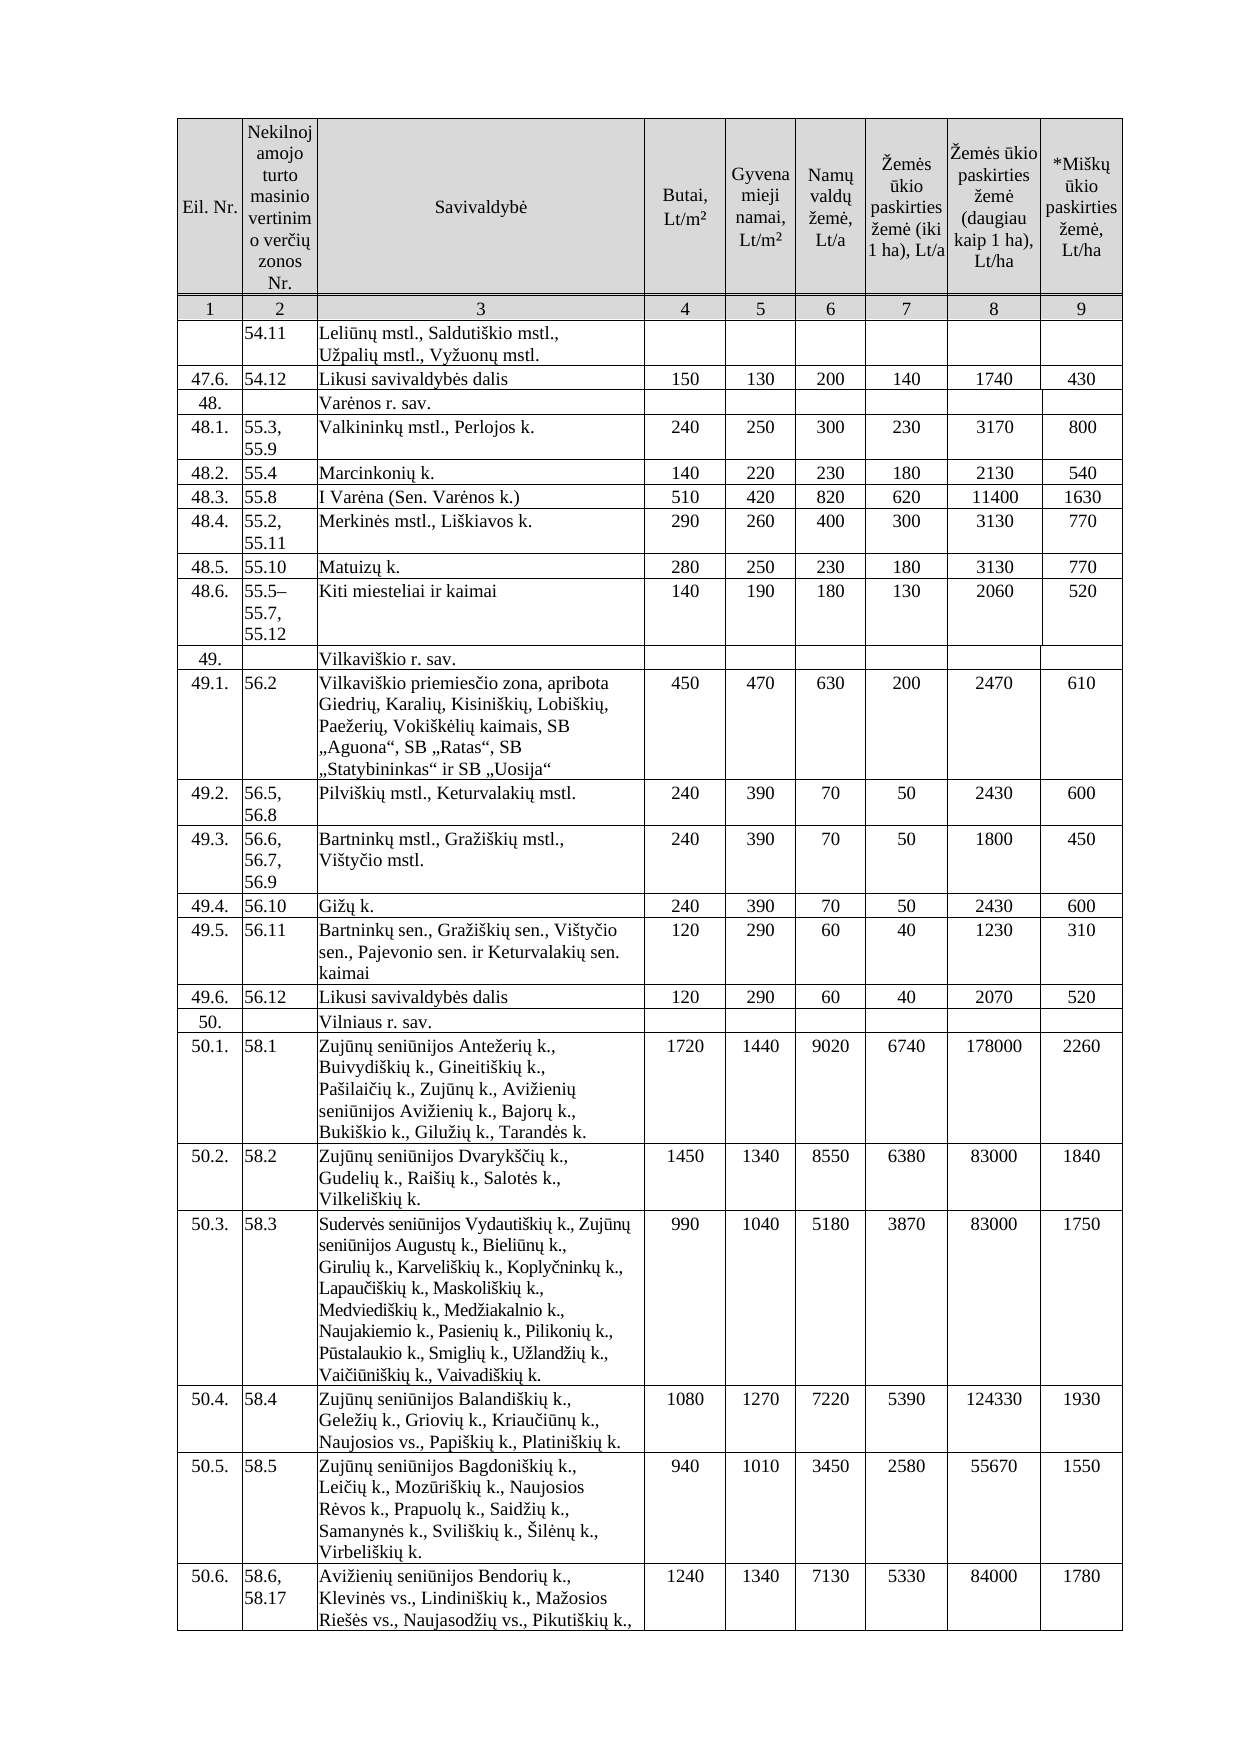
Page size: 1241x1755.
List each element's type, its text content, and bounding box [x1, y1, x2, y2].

table_cell 800 [1043, 415, 1122, 459]
table_cell 2 [243, 296, 317, 319]
table_cell Gižų k. [318, 894, 644, 917]
table_cell 510 [645, 485, 725, 508]
table_cell 50 [866, 780, 947, 825]
table_cell 940 [645, 1453, 725, 1563]
table_cell 58.6, 58.17 [243, 1564, 317, 1630]
table_cell Likusi savivaldybės dalis [318, 366, 644, 389]
table_cell Sudervės seniūnijos Vydautiškių k., Zujūnų seniūnijos Augustų k., Bieliūnų k., Girulių k., Karveliškių k., Koplyčninkų k., Lapaučiškių k., Maskoliškių k., Medviediškių k., Medžiakalnio k., Naujakiemio k., Pasienių k., Pilikonių k., Pūstalaukio k., Smiglių k., Užlandžių k., Vaičiūniškių k., Vaivadiškių k. [318, 1211, 644, 1385]
table_header *Miškų ūkio paskirties žemė, Lt/ha [1041, 119, 1122, 293]
table_cell 55.5–55.7, 55.12 [243, 579, 317, 645]
table_cell Varėnos r. sav. [318, 390, 644, 413]
table_cell Vilniaus r. sav. [318, 1009, 644, 1032]
table_cell 1010 [726, 1453, 795, 1563]
table_cell 1930 [1041, 1386, 1122, 1452]
table_cell 9 [1041, 296, 1122, 319]
table_cell [726, 321, 795, 365]
table_cell 50. [178, 1009, 242, 1032]
table_cell 2060 [948, 579, 1042, 645]
table_cell 1840 [1041, 1144, 1122, 1210]
table_header Žemės ūkio paskirties žemė (daugiau kaip 1 ha), Lt/ha [948, 119, 1040, 293]
table_cell 8550 [796, 1144, 865, 1210]
table_header Namų valdų žemė, Lt/a [796, 119, 865, 293]
table_cell [796, 390, 865, 413]
table_cell Bartninkų mstl., Gražiškių mstl., Vištyčio mstl. [318, 826, 644, 892]
table_cell 48.5. [178, 554, 242, 577]
table_cell [866, 1009, 947, 1032]
table_cell 3170 [948, 415, 1042, 459]
table_cell 178000 [948, 1033, 1040, 1143]
table_cell 50 [866, 826, 947, 892]
table_cell 1 [178, 296, 242, 319]
table_cell 49.4. [178, 894, 242, 917]
table_cell [1041, 321, 1122, 365]
table_cell 50.3. [178, 1211, 242, 1385]
table_cell 520 [1043, 579, 1122, 645]
table_cell 50.2. [178, 1144, 242, 1210]
table_cell 200 [796, 366, 865, 389]
table_cell 230 [796, 460, 865, 483]
table_cell Bartninkų sen., Gražiškių sen., Vištyčio sen., Pajevonio sen. ir Keturvalakių sen. kaimai [318, 918, 644, 984]
table_cell Vilkaviškio r. sav. [318, 646, 644, 669]
table_cell Valkininkų mstl., Perlojos k. [318, 415, 644, 459]
table_cell 50.4. [178, 1386, 242, 1452]
table_cell 48.2. [178, 460, 242, 483]
table_cell 1720 [645, 1033, 725, 1143]
table_cell 1550 [1041, 1453, 1122, 1563]
table_cell 56.2 [243, 670, 317, 779]
table_cell 150 [645, 366, 725, 389]
table_cell 56.6, 56.7, 56.9 [243, 826, 317, 892]
table_cell 230 [796, 554, 865, 577]
table_cell 180 [866, 554, 947, 577]
table_cell [948, 646, 1040, 669]
table_cell Matuizų k. [318, 554, 644, 577]
table_cell 250 [726, 415, 795, 459]
table_cell 49.3. [178, 826, 242, 892]
table_cell 2260 [1041, 1033, 1122, 1143]
table_cell 55.3, 55.9 [243, 415, 317, 459]
table_cell 83000 [948, 1144, 1040, 1210]
table_cell 300 [866, 509, 947, 553]
table_cell 310 [1041, 918, 1122, 984]
table_cell 140 [645, 460, 725, 483]
table_cell Zujūnų seniūnijos Bagdoniškių k., Leičių k., Mozūriškių k., Naujosios Rėvos k., Prapuolų k., Saidžių k., Samanynės k., Sviliškių k., Šilėnų k., Virbeliškių k. [318, 1453, 644, 1563]
table_cell 1040 [726, 1211, 795, 1385]
table_cell 2070 [948, 985, 1040, 1008]
table_cell 1450 [645, 1144, 725, 1210]
table_cell Merkinės mstl., Liškiavos k. [318, 509, 644, 553]
table_cell 2130 [948, 460, 1042, 483]
table_header Gyvenamieji namai, Lt/m² [726, 119, 795, 293]
table_cell Zujūnų seniūnijos Balandiškių k., Geležių k., Griovių k., Kriaučiūnų k., Naujosios vs., Papiškių k., Platiniškių k. [318, 1386, 644, 1452]
table_cell 58.5 [243, 1453, 317, 1563]
table_cell 5390 [866, 1386, 947, 1452]
table_cell 2580 [866, 1453, 947, 1563]
table_cell [866, 646, 947, 669]
table_cell 260 [726, 509, 795, 553]
table_cell 2430 [948, 894, 1040, 917]
table_cell 140 [645, 579, 725, 645]
table_cell 240 [645, 780, 725, 825]
table_cell 58.4 [243, 1386, 317, 1452]
table_cell 50 [866, 894, 947, 917]
table_cell 83000 [948, 1211, 1040, 1385]
table_cell 49. [178, 646, 242, 669]
table_cell 1630 [1043, 485, 1122, 508]
table_cell 50.6. [178, 1564, 242, 1630]
table_cell 540 [1043, 460, 1122, 483]
table_cell 4 [645, 296, 725, 319]
table_cell 8 [948, 296, 1040, 319]
table_cell [948, 1009, 1040, 1032]
table_cell 820 [796, 485, 865, 508]
table_cell 290 [726, 918, 795, 984]
table_cell 120 [645, 985, 725, 1008]
table_cell [948, 321, 1040, 365]
table_cell 56.11 [243, 918, 317, 984]
table_cell Leliūnų mstl., Saldutiškio mstl., Užpalių mstl., Vyžuonų mstl. [318, 321, 644, 365]
table_cell [645, 1009, 725, 1032]
table_cell 200 [866, 670, 947, 779]
table_header Žemės ūkio paskirties žemė (iki 1 ha), Lt/a [866, 119, 947, 293]
table_cell 40 [866, 985, 947, 1008]
table_cell [796, 646, 865, 669]
table_cell 58.1 [243, 1033, 317, 1143]
table_cell 70 [796, 894, 865, 917]
table_cell 130 [726, 366, 795, 389]
table_cell 180 [866, 460, 947, 483]
table_cell [796, 1009, 865, 1032]
table_cell 48.3. [178, 485, 242, 508]
table_cell 130 [866, 579, 947, 645]
table_cell 1080 [645, 1386, 725, 1452]
table_cell 220 [726, 460, 795, 483]
table_cell 2430 [948, 780, 1040, 825]
table_cell 70 [796, 826, 865, 892]
table_cell 770 [1043, 554, 1122, 577]
table_cell 430 [1041, 366, 1122, 389]
table_cell 56.10 [243, 894, 317, 917]
table_cell [726, 646, 795, 669]
table_cell 390 [726, 826, 795, 892]
table_cell 3450 [796, 1453, 865, 1563]
table_cell 54.11 [243, 321, 317, 365]
table_header Savivaldybė [318, 119, 644, 293]
table_cell Zujūnų seniūnijos Antežerių k., Buivydiškių k., Gineitiškių k., Pašilaičių k., Zujūnų k., Avižienių seniūnijos Avižienių k., Bajorų k., Bukiškio k., Gilužių k., Tarandės k. [318, 1033, 644, 1143]
table_header Butai, Lt/m² [645, 119, 725, 293]
table_cell 5330 [866, 1564, 947, 1630]
table_cell 49.6. [178, 985, 242, 1008]
table_cell 1340 [726, 1564, 795, 1630]
table_cell 600 [1041, 780, 1122, 825]
table_cell 390 [726, 780, 795, 825]
table_cell [1041, 1009, 1122, 1032]
table_cell 55670 [948, 1453, 1040, 1563]
table_cell 400 [796, 509, 865, 553]
table_cell 420 [726, 485, 795, 508]
table_cell 280 [645, 554, 725, 577]
table_cell 60 [796, 918, 865, 984]
table_cell 11400 [948, 485, 1042, 508]
table_cell 6 [796, 296, 865, 319]
table_cell [1043, 390, 1122, 413]
table_cell 1740 [948, 366, 1040, 389]
table_cell [726, 1009, 795, 1032]
table_cell 9020 [796, 1033, 865, 1143]
table_cell 390 [726, 894, 795, 917]
table_cell 5180 [796, 1211, 865, 1385]
table_cell [243, 1009, 317, 1032]
table_cell 1240 [645, 1564, 725, 1630]
table_cell 3 [318, 296, 644, 319]
table_cell 3870 [866, 1211, 947, 1385]
table_cell 48.1. [178, 415, 242, 459]
table_cell 48.4. [178, 509, 242, 553]
table_cell 1340 [726, 1144, 795, 1210]
table_cell 230 [866, 415, 947, 459]
table_cell 7130 [796, 1564, 865, 1630]
table_cell 124330 [948, 1386, 1040, 1452]
table_cell 120 [645, 918, 725, 984]
table_cell 250 [726, 554, 795, 577]
table_cell [645, 390, 725, 413]
table_cell 290 [645, 509, 725, 553]
table_cell Zujūnų seniūnijos Dvarykščių k., Gudelių k., Raišių k., Salotės k., Vilkeliškių k. [318, 1144, 644, 1210]
table_cell 770 [1043, 509, 1122, 553]
table_cell 48.6. [178, 579, 242, 645]
table_cell 470 [726, 670, 795, 779]
table_cell 450 [645, 670, 725, 779]
table_cell 47.6. [178, 366, 242, 389]
table_cell 520 [1041, 985, 1122, 1008]
table_cell 1440 [726, 1033, 795, 1143]
table_cell 50.5. [178, 1453, 242, 1563]
table_cell 58.3 [243, 1211, 317, 1385]
table_cell 1750 [1041, 1211, 1122, 1385]
table_cell [243, 390, 317, 413]
table_cell 620 [866, 485, 947, 508]
table_cell 55.10 [243, 554, 317, 577]
table_cell Vilkaviškio priemiesčio zona, apribota Giedrių, Karalių, Kisiniškių, Lobiškių, Paežerių, Vokiškėlių kaimais, SB „Aguona“, SB „Ratas“, SB „Statybininkas“ ir SB „Uosija“ [318, 670, 644, 779]
table_header Eil. Nr. [178, 119, 242, 293]
table_cell 6380 [866, 1144, 947, 1210]
table_cell 450 [1041, 826, 1122, 892]
table_cell [948, 390, 1042, 413]
table_cell 7 [866, 296, 947, 319]
table_cell 55.8 [243, 485, 317, 508]
table_cell 1780 [1041, 1564, 1122, 1630]
table_cell 49.2. [178, 780, 242, 825]
table_cell 240 [645, 894, 725, 917]
table_cell [866, 321, 947, 365]
table_cell 190 [726, 579, 795, 645]
table_cell 6740 [866, 1033, 947, 1143]
table_header Nekilnojamojo turto masinio vertinimo verčių zonos Nr. [243, 119, 317, 293]
table_cell 49.5. [178, 918, 242, 984]
table_cell 990 [645, 1211, 725, 1385]
table_cell 1800 [948, 826, 1040, 892]
table_cell 290 [726, 985, 795, 1008]
table_cell 56.5, 56.8 [243, 780, 317, 825]
table_cell [1041, 646, 1122, 669]
table_cell 54.12 [243, 366, 317, 389]
table_cell [726, 390, 795, 413]
table_cell Pilviškių mstl., Keturvalakių mstl. [318, 780, 644, 825]
table_cell 3130 [948, 509, 1042, 553]
table_cell 84000 [948, 1564, 1040, 1630]
table_cell 240 [645, 415, 725, 459]
table_cell 55.4 [243, 460, 317, 483]
table_cell Marcinkonių k. [318, 460, 644, 483]
table_cell 180 [796, 579, 865, 645]
table_cell Avižienių seniūnijos Bendorių k., Klevinės vs., Lindiniškių k., Mažosios Riešės vs., Naujasodžių vs., Pikutiškių k., [318, 1564, 644, 1630]
table_cell Kiti miesteliai ir kaimai [318, 579, 644, 645]
table_cell 60 [796, 985, 865, 1008]
table_cell 49.1. [178, 670, 242, 779]
table_cell 630 [796, 670, 865, 779]
table_cell 56.12 [243, 985, 317, 1008]
table_cell 58.2 [243, 1144, 317, 1210]
table_cell Likusi savivaldybės dalis [318, 985, 644, 1008]
table_cell 50.1. [178, 1033, 242, 1143]
table_cell 610 [1041, 670, 1122, 779]
table_cell [645, 646, 725, 669]
table_cell 140 [866, 366, 947, 389]
table_cell [243, 646, 317, 669]
table_cell 48. [178, 390, 242, 413]
table_cell 5 [726, 296, 795, 319]
table_cell 1270 [726, 1386, 795, 1452]
table_cell [866, 390, 947, 413]
table_cell [645, 321, 725, 365]
table_cell 240 [645, 826, 725, 892]
table_cell 600 [1041, 894, 1122, 917]
table_cell 40 [866, 918, 947, 984]
table_cell 55.2, 55.11 [243, 509, 317, 553]
table_cell 7220 [796, 1386, 865, 1452]
table_cell [178, 321, 242, 365]
table_cell 300 [796, 415, 865, 459]
table_cell 2470 [948, 670, 1040, 779]
table_cell [796, 321, 865, 365]
table_cell 70 [796, 780, 865, 825]
table_cell 1230 [948, 918, 1040, 984]
table_cell 3130 [948, 554, 1042, 577]
table_cell I Varėna (Sen. Varėnos k.) [318, 485, 644, 508]
